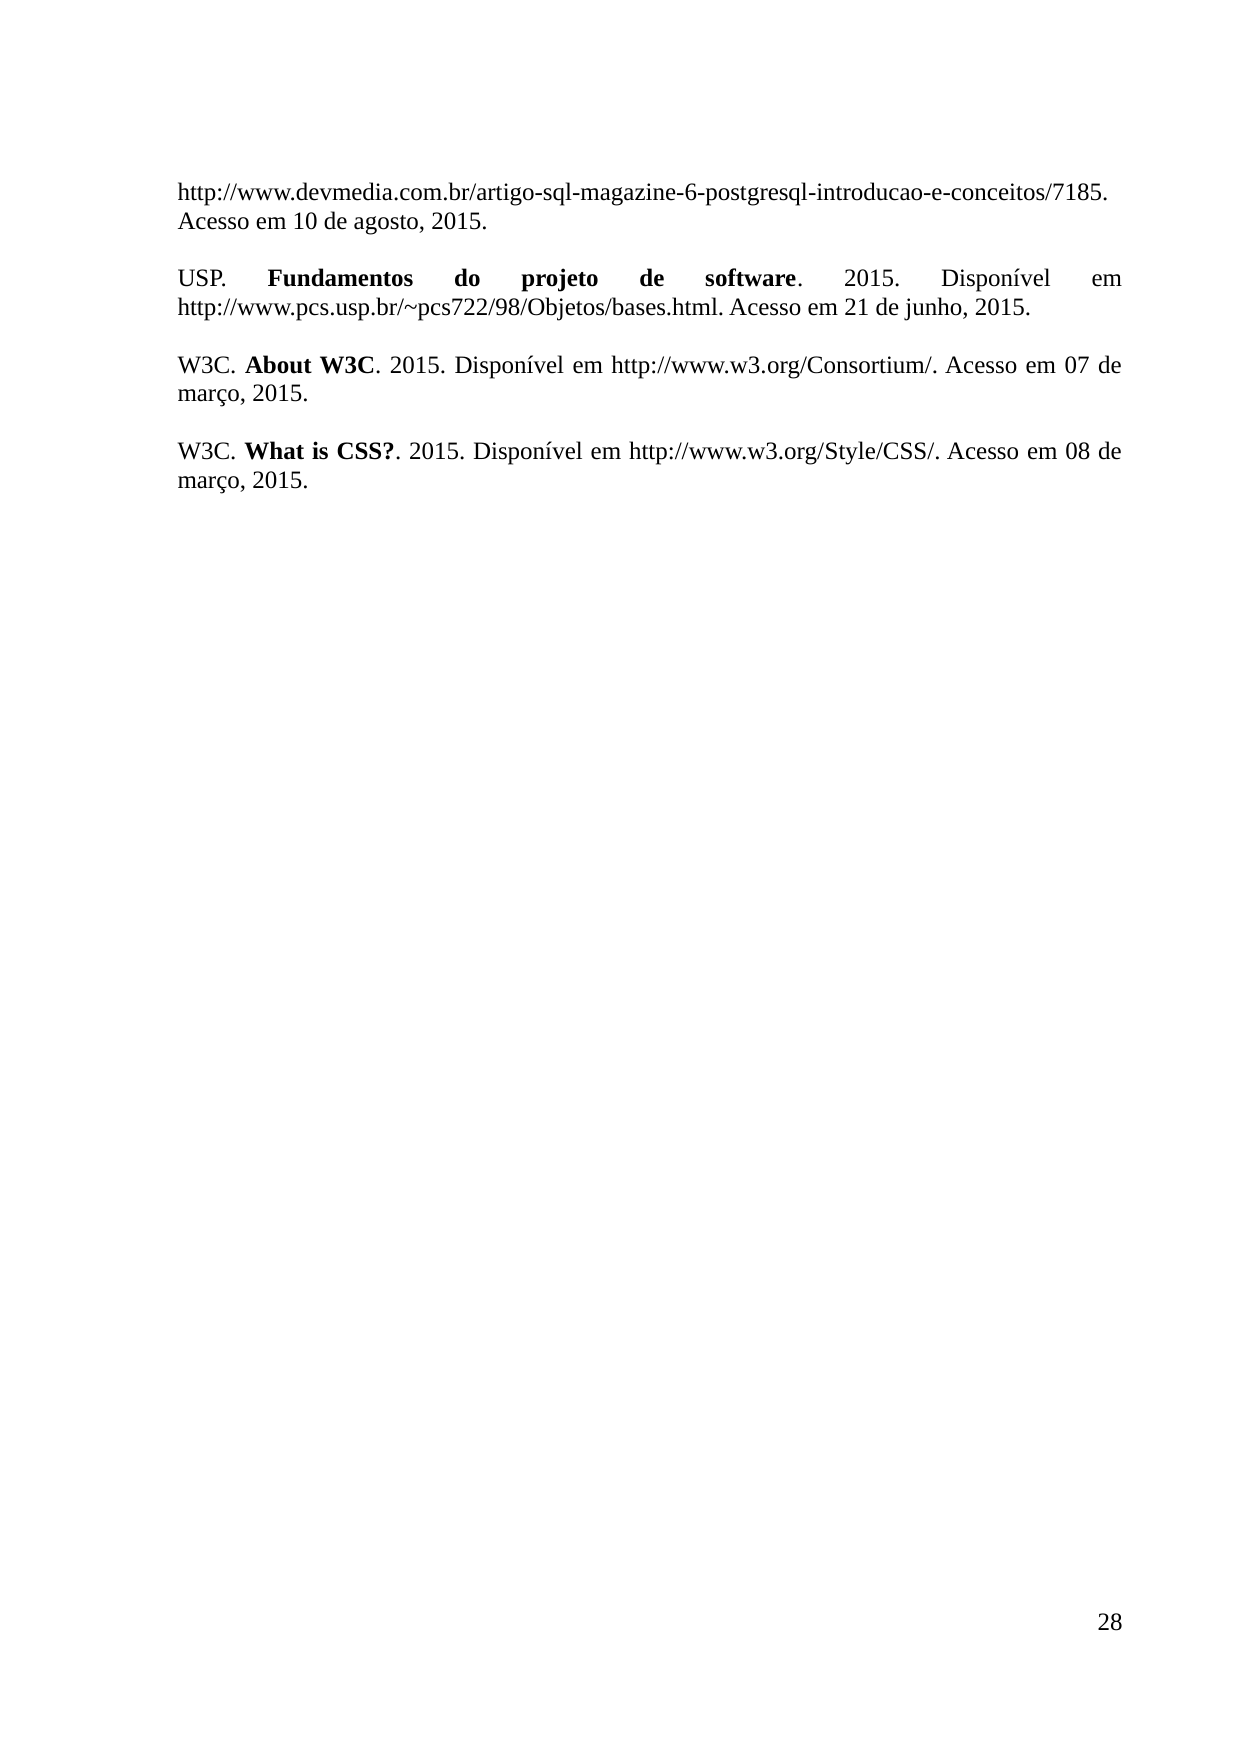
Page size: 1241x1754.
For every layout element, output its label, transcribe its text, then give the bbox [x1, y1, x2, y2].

text W3C. About W3C. 2015. Disponível em http://www.w3.org/Consortium/. Acesso em 07 de março, 2015. [177, 350, 1122, 407]
text http://www.devmedia.com.br/artigo-sql-magazine-6-postgresql-introducao-e-conceitos/7185. Acesso em 10 de agosto, 2015. [177, 177, 1122, 235]
text W3C. What is CSS?. 2015. Disponível em http://www.w3.org/Style/CSS/. Acesso em 08 de março, 2015. [177, 436, 1122, 493]
text USP. Fundamentos do projeto de software. 2015. Disponível em http://www.pcs.usp.br/~pcs722/98/Objetos/bases.html. Acesso em 21 de junho, 2015. [177, 263, 1122, 321]
